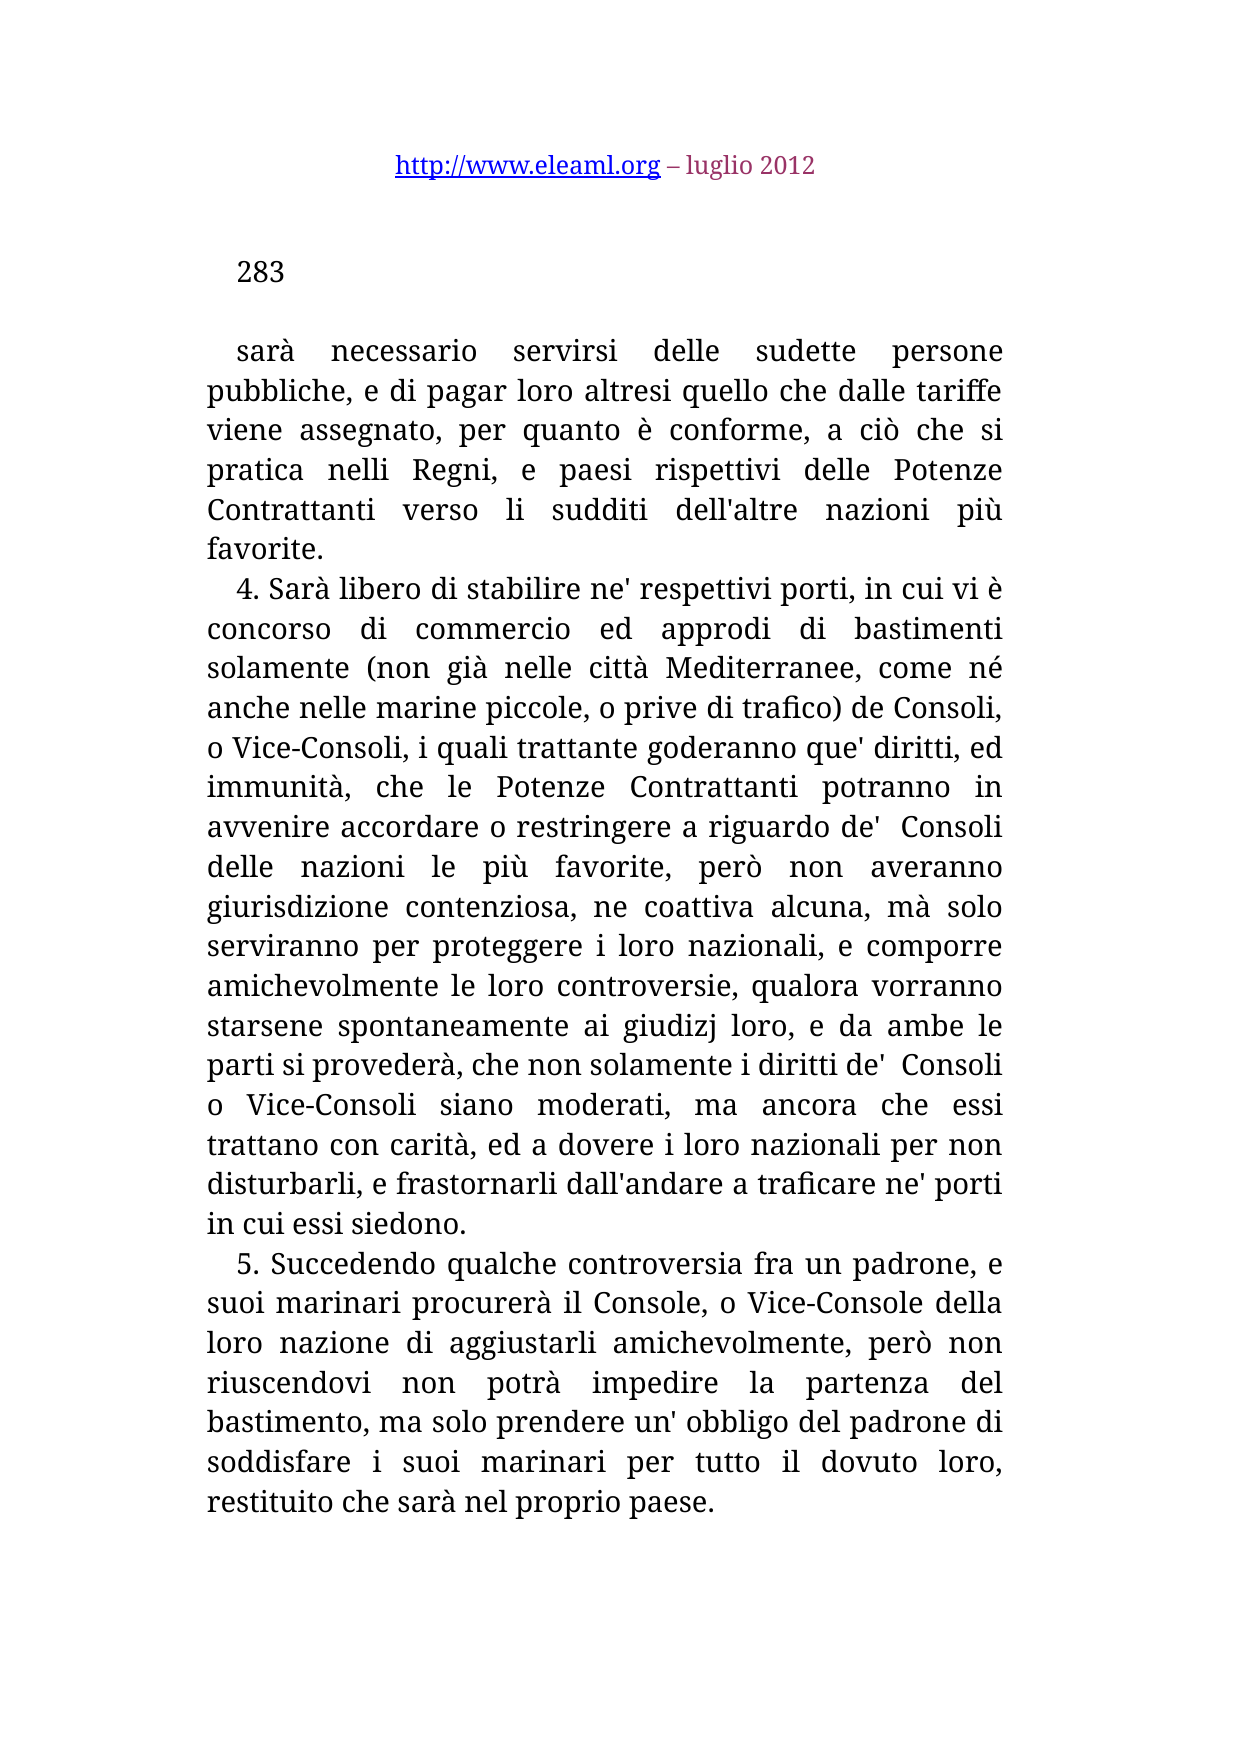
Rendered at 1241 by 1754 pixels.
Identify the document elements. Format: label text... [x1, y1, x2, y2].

text 5. Succedendo qualche controversia fra un padrone, e suoi marinari procurerà il Console, o Vice-Console della loro nazione di aggiustarli amichevolmente, però non riuscendovi non potrà impedire la partenza del bastimento, ma solo prendere un' obbligo del padrone di soddisfare i suoi marinari per tutto il dovuto loro, restituito che sarà nel proprio paese. [207, 1243, 1004, 1521]
text sarà necessario servirsi delle sudette persone pubbliche, e di pagar loro altresi quello che dalle tariffe viene assegnato, per quanto è conforme, a ciò che si pratica nelli Regni, e paesi rispettivi delle Potenze Contrattanti verso li sudditi dell'altre nazioni più favorite. [207, 330, 1004, 568]
text 4. Sarà libero di stabilire ne' respettivi porti, in cui vi è concorso di commercio ed approdi di bastimenti solamente (non già nelle città Mediterranee, come né anche nelle marine piccole, o prive di trafico) de Consoli, o Vice-Consoli, i quali trattante goderanno que' diritti, ed immunità, che le Potenze Contrattanti potranno in avvenire accordare o restringere a riguardo de' Consoli delle nazioni le più favorite, però non averanno giurisdizione contenziosa, ne coattiva alcuna, mà solo serviranno per proteggere i loro nazionali, e comporre amichevolmente le loro controversie, qualora vorranno starsene spontaneamente ai giudizj loro, e da ambe le parti si provederà, che non solamente i diritti de' Consoli o Vice-Consoli siano moderati, ma ancora che essi trattano con carità, ed a dovere i loro nazionali per non disturbarli, e frastornarli dall'andare a traficare ne' porti in cui essi siedono. [207, 568, 1004, 1243]
text 283 [207, 251, 1004, 291]
